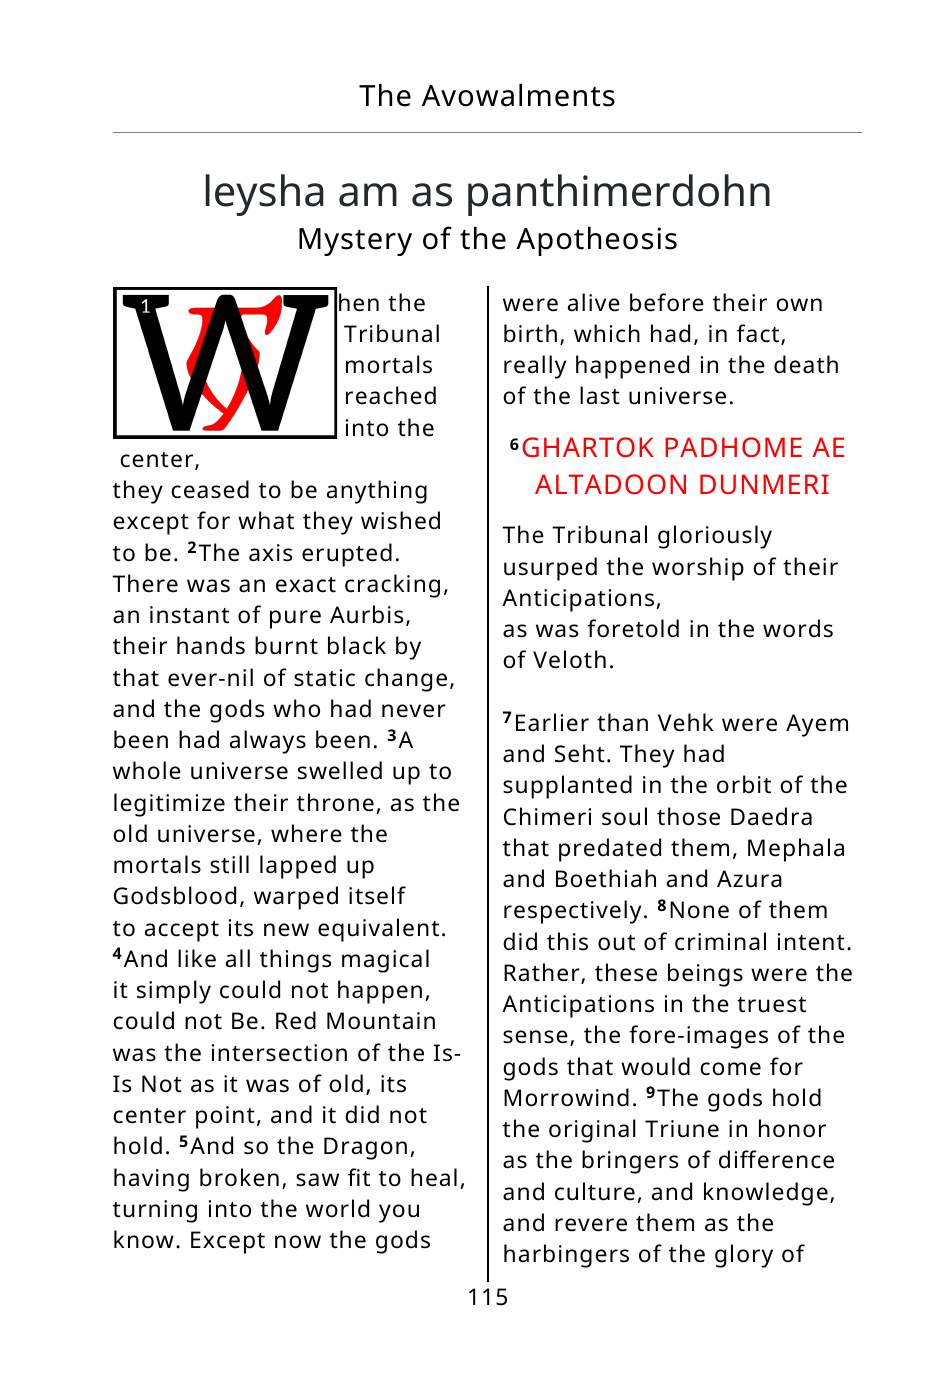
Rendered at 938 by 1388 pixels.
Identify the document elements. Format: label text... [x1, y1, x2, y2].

text they ceased to be anything except for what they wished to be. 2The axis erupted. There was an exact cracking, an instant of pure Aurbis, their hands burnt black by that ever-nil of static change, and the gods who had never been had always been. 3A whole universe swelled up to legitimize their throne, as the old universe, where the mortals still lapped up Godsblood, warped itself to accept its new equivalent. 4And like all things magical it simply could not happen, could not Be. Red Mountain was the intersection of the Is-Is Not as it was of old, its center point, and it did not hold. 5And so the Dragon, having broken, saw fit to heal, turning into the world you know. Except now the gods [112, 474, 472, 1255]
text The Tribunal gloriously usurped the worship of their Anticipations, as was foretold in the words of Veloth. [502, 519, 862, 676]
text ALTADOON DUNMERI [502, 466, 862, 502]
subtitle leysha am as panthimerdohn [112, 162, 862, 218]
text Tribunal [338, 318, 472, 349]
text 7Earlier than Vehk were Ayem and Seht. They had supplanted in the orbit of the Chimeri soul those Daedra that predated them, Mephala and Boethiah and Azura respectively. 8None of them did this out of criminal intent. Rather, these beings were the Anticipations in the truest sense, the fore-images of the gods that would come for Morrowind. 9The gods hold the original Triune in honor as the bringers of difference and culture, and knowledge, and revere them as the harbingers of the glory of [502, 707, 862, 1269]
text center, [112, 443, 472, 474]
picture [113, 287, 338, 439]
text were alive before their own birth, which had, in fact, really happened in the death of the last universe. [502, 287, 862, 412]
text hen the [338, 287, 472, 318]
text The Avowalments [112, 75, 862, 115]
text mortals [338, 349, 472, 380]
text 6GHARTOK PADHOME AE [502, 429, 853, 466]
text reached [338, 380, 472, 412]
text Mystery of the Apotheosis [112, 218, 862, 258]
text into the [112, 412, 472, 443]
